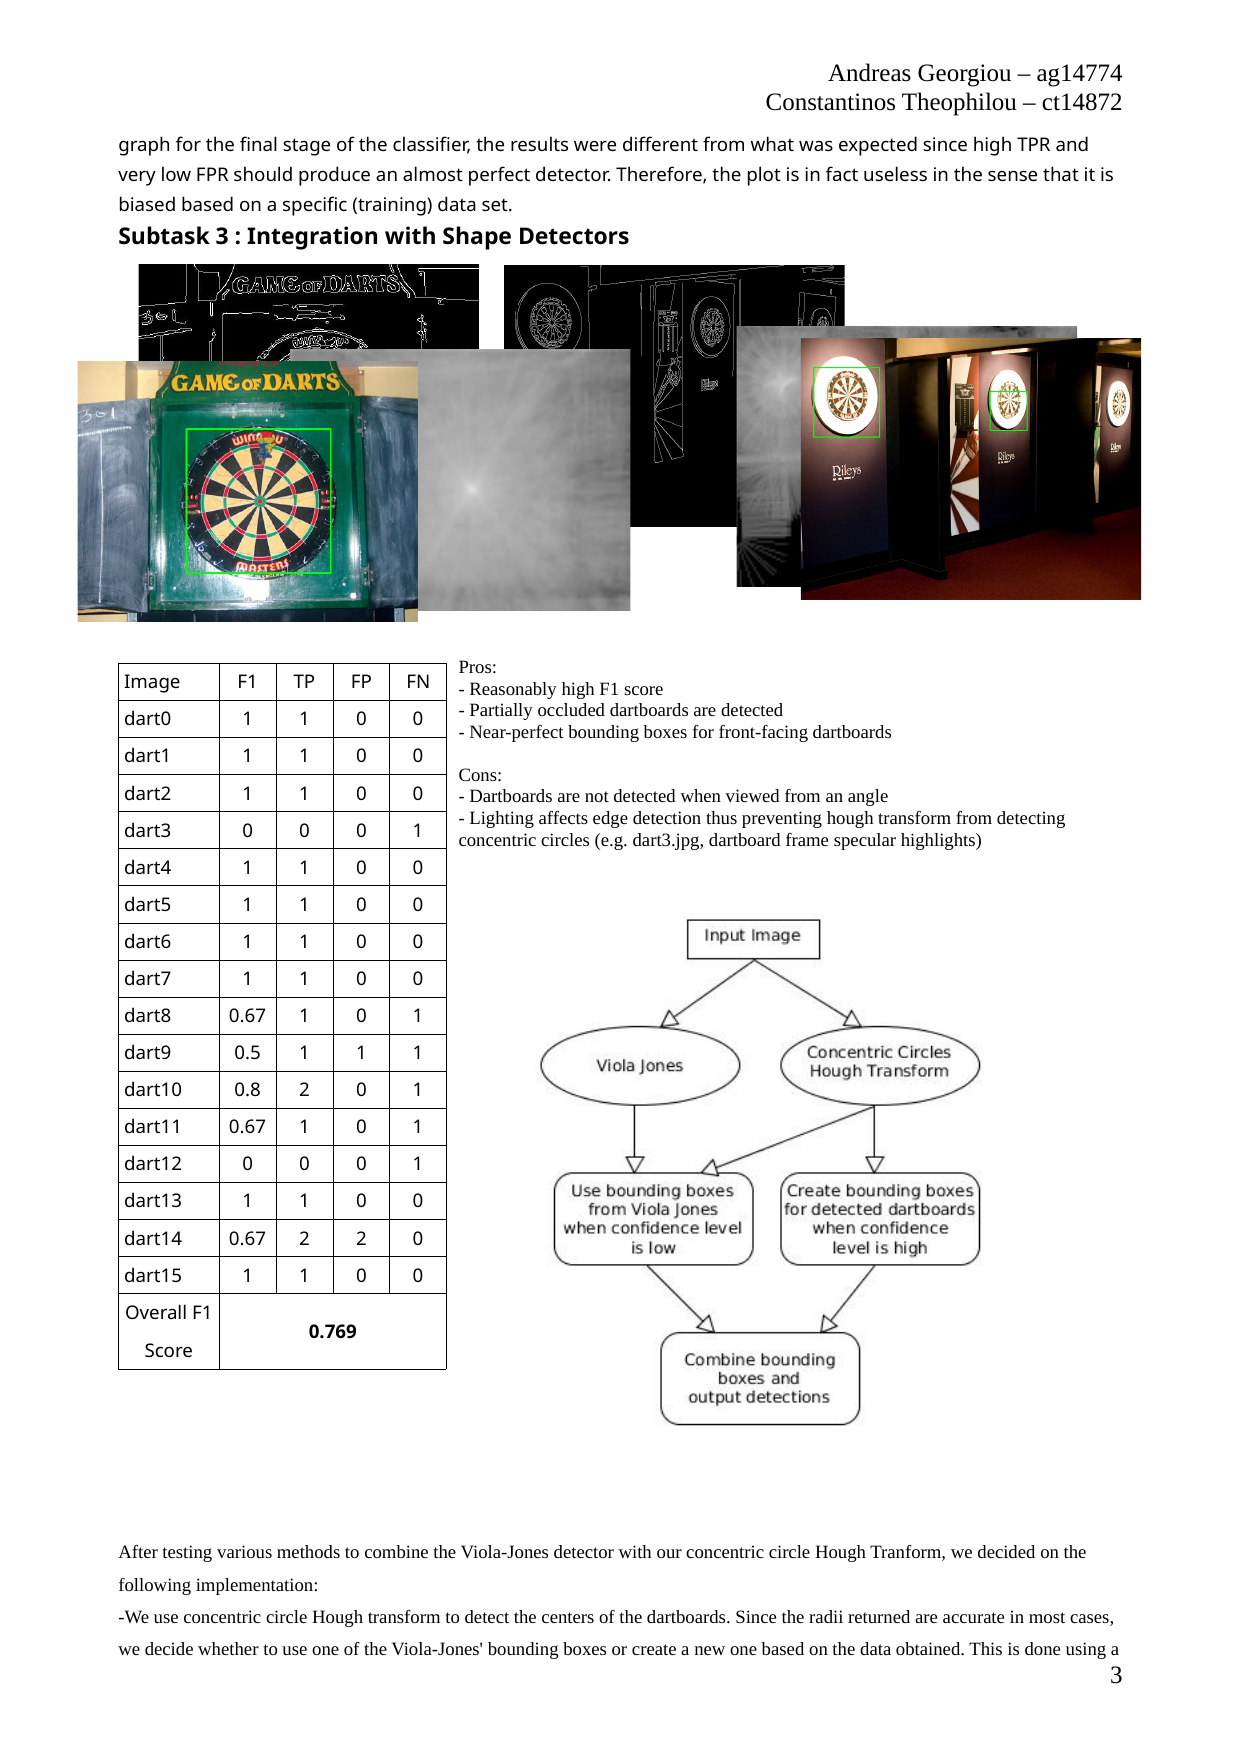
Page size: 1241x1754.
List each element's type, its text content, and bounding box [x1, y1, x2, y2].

picture [514, 893, 1007, 1452]
table_cell 1 [390, 1035, 446, 1071]
table_cell 1 [220, 775, 276, 811]
table_cell 0 [390, 961, 446, 997]
table_cell 0 [390, 849, 446, 885]
table_cell 1 [277, 1035, 333, 1071]
table_cell 1 [390, 1146, 446, 1182]
table_cell 0 [390, 1220, 446, 1256]
table_cell dart5 [119, 886, 219, 922]
table_cell 0 [390, 701, 446, 737]
table_cell 0 [390, 1183, 446, 1219]
table_cell 0 [390, 886, 446, 922]
table_header FN [390, 664, 446, 700]
table_cell 0 [390, 775, 446, 811]
table_cell 0 [334, 1183, 389, 1219]
table_cell 0 [334, 1146, 389, 1182]
table_cell 0 [334, 886, 389, 922]
table_cell 0 [277, 812, 333, 848]
table_cell 1 [390, 1109, 446, 1145]
table_cell 1 [277, 924, 333, 959]
table_cell 1 [390, 1072, 446, 1108]
table_cell 0 [220, 1146, 276, 1182]
table_cell 0 [334, 1257, 389, 1293]
table_cell dart10 [119, 1072, 219, 1108]
table_header F1 [220, 664, 276, 700]
text Subtask 3 : Integration with Shape Detectors [118, 220, 1122, 252]
table_cell 0 [277, 1146, 333, 1182]
table_cell 2 [277, 1072, 333, 1108]
table_cell 1 [277, 738, 333, 774]
table_cell 0 [334, 924, 389, 959]
picture [77, 264, 1142, 622]
table_header Image [119, 664, 219, 700]
table_cell 0.769 [220, 1294, 446, 1368]
table_cell 1 [220, 1183, 276, 1219]
table_cell 0 [334, 961, 389, 997]
table_cell 1 [277, 1257, 333, 1293]
text graph for the final stage of the classifier, the results were different from what was expected since high TPR and very low FPR should produce an almost perfect detector. Therefore, the plot is in fact useless in the sense that it is biased based on a specific (training) data set. [118, 127, 1122, 217]
table_cell 1 [277, 775, 333, 811]
table_cell 0 [334, 1109, 389, 1145]
table_cell dart11 [119, 1109, 219, 1145]
table_cell 0.67 [220, 1220, 276, 1256]
table_cell 0 [390, 924, 446, 959]
table_cell 0 [334, 775, 389, 811]
table_cell dart9 [119, 1035, 219, 1071]
table_cell 1 [277, 849, 333, 885]
text -We use concentric circle Hough transform to detect the centers of the dartboards. Since the radii returned are accurate in most cases, we decide whether to use one of the Viola-Jones' bounding boxes or create a new one based on the data obtained. This is done using a [118, 1606, 1122, 1659]
table_cell 1 [220, 738, 276, 774]
table_cell dart13 [119, 1183, 219, 1219]
table_cell 1 [220, 701, 276, 737]
table_cell 1 [220, 924, 276, 959]
table_cell 1 [220, 886, 276, 922]
table_cell 1 [390, 998, 446, 1034]
table_cell 0 [390, 1257, 446, 1293]
table_cell 0 [390, 738, 446, 774]
table_cell 0.67 [220, 998, 276, 1034]
table_cell dart1 [119, 738, 219, 774]
table_cell 1 [277, 961, 333, 997]
table_header TP [277, 664, 333, 700]
table_cell dart3 [119, 812, 219, 848]
table_cell dart14 [119, 1220, 219, 1256]
table_cell 0.8 [220, 1072, 276, 1108]
table_cell dart15 [119, 1257, 219, 1293]
table_cell 1 [277, 998, 333, 1034]
table_header FP [334, 664, 389, 700]
table_cell 1 [277, 1183, 333, 1219]
table_cell 0 [334, 738, 389, 774]
table_cell dart2 [119, 775, 219, 811]
table_cell dart12 [119, 1146, 219, 1182]
text After testing various methods to combine the Viola-Jones detector with our concentric circle Hough Tranform, we decided on the following implementation: [118, 1541, 1122, 1595]
table_cell 0 [334, 701, 389, 737]
table_cell 0.67 [220, 1109, 276, 1145]
table_cell 1 [220, 1257, 276, 1293]
table_cell 1 [277, 886, 333, 922]
table_cell 0 [334, 998, 389, 1034]
table_cell 0 [334, 849, 389, 885]
table_cell dart6 [119, 924, 219, 959]
table_cell 0 [220, 812, 276, 848]
table_cell 1 [220, 849, 276, 885]
table_cell 1 [277, 701, 333, 737]
table_cell 0 [334, 812, 389, 848]
table_cell Overall F1 Score [119, 1294, 219, 1368]
table_cell 1 [220, 961, 276, 997]
table_cell dart8 [119, 998, 219, 1034]
table_cell 1 [334, 1035, 389, 1071]
table_cell 1 [390, 812, 446, 848]
table_cell 2 [334, 1220, 389, 1256]
table_cell 0.5 [220, 1035, 276, 1071]
table_cell 1 [277, 1109, 333, 1145]
table_cell 0 [334, 1072, 389, 1108]
table_cell 2 [277, 1220, 333, 1256]
table_cell dart4 [119, 849, 219, 885]
table_cell dart0 [119, 701, 219, 737]
table_cell dart7 [119, 961, 219, 997]
